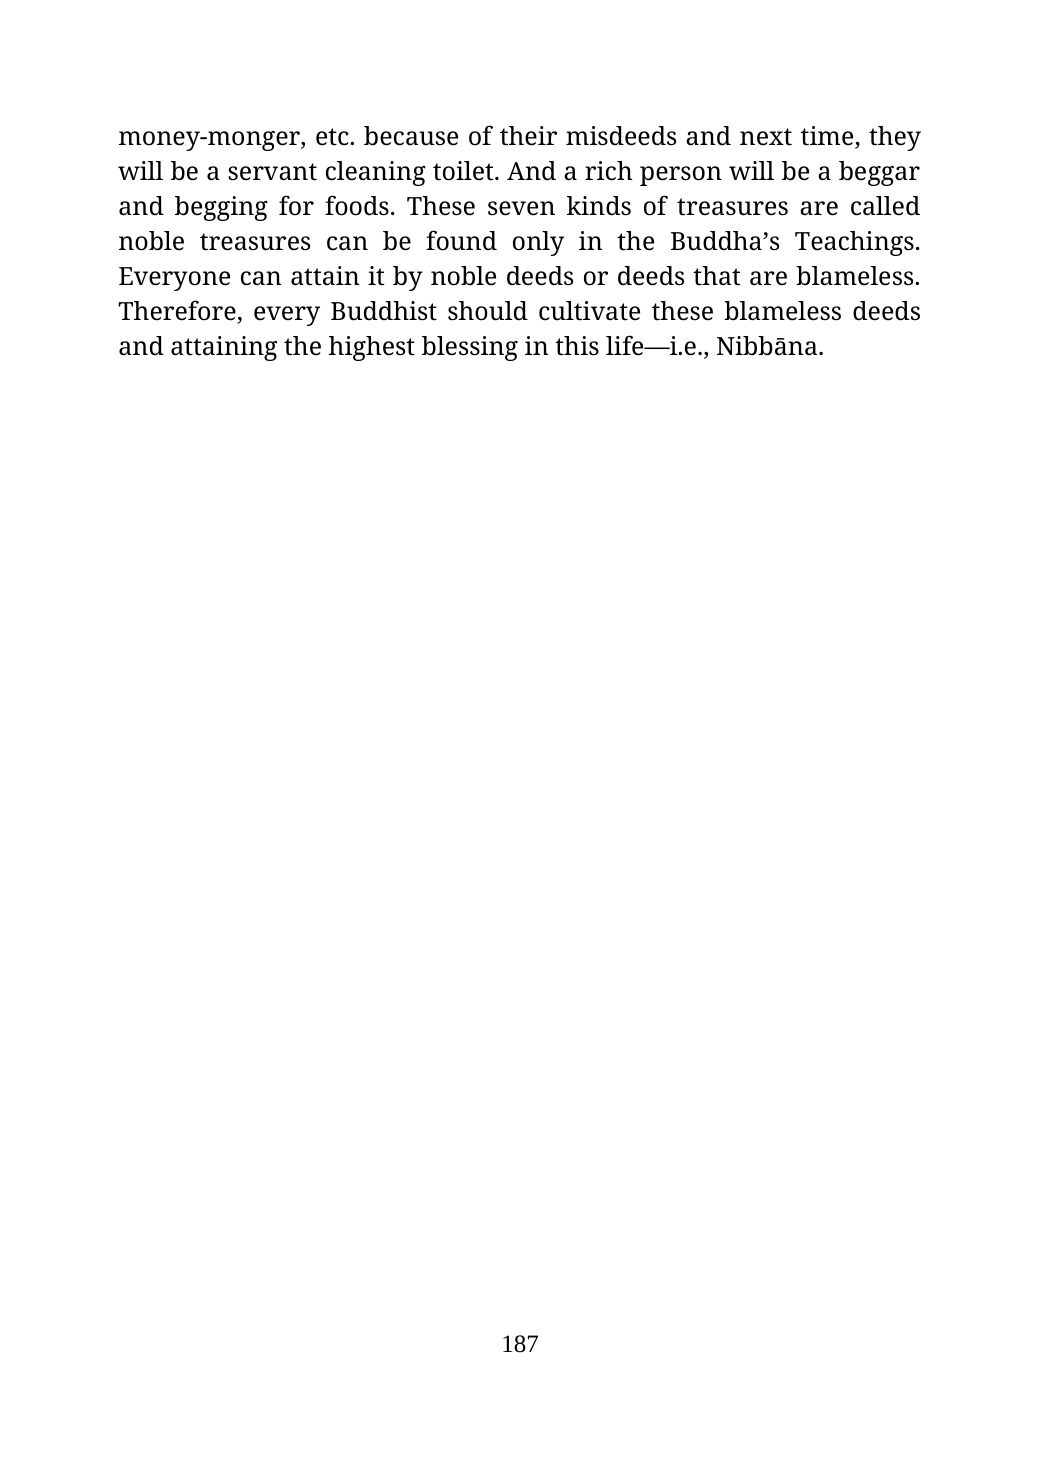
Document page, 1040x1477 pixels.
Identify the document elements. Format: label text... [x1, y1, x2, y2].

text money-monger, etc. because of their misdeeds and next time, they will be a servant cleaning toilet. And a rich person will be a beggar and begging for foods. These seven kinds of treasures are called noble treasures can be found only in the Buddha’s Teachings. Everyone can attain it by noble deeds or deeds that are blameless. Therefore, every Buddhist should cultivate these blameless deeds and attaining the highest blessing in this life—i.e., Nibbāna. [118, 118, 922, 363]
